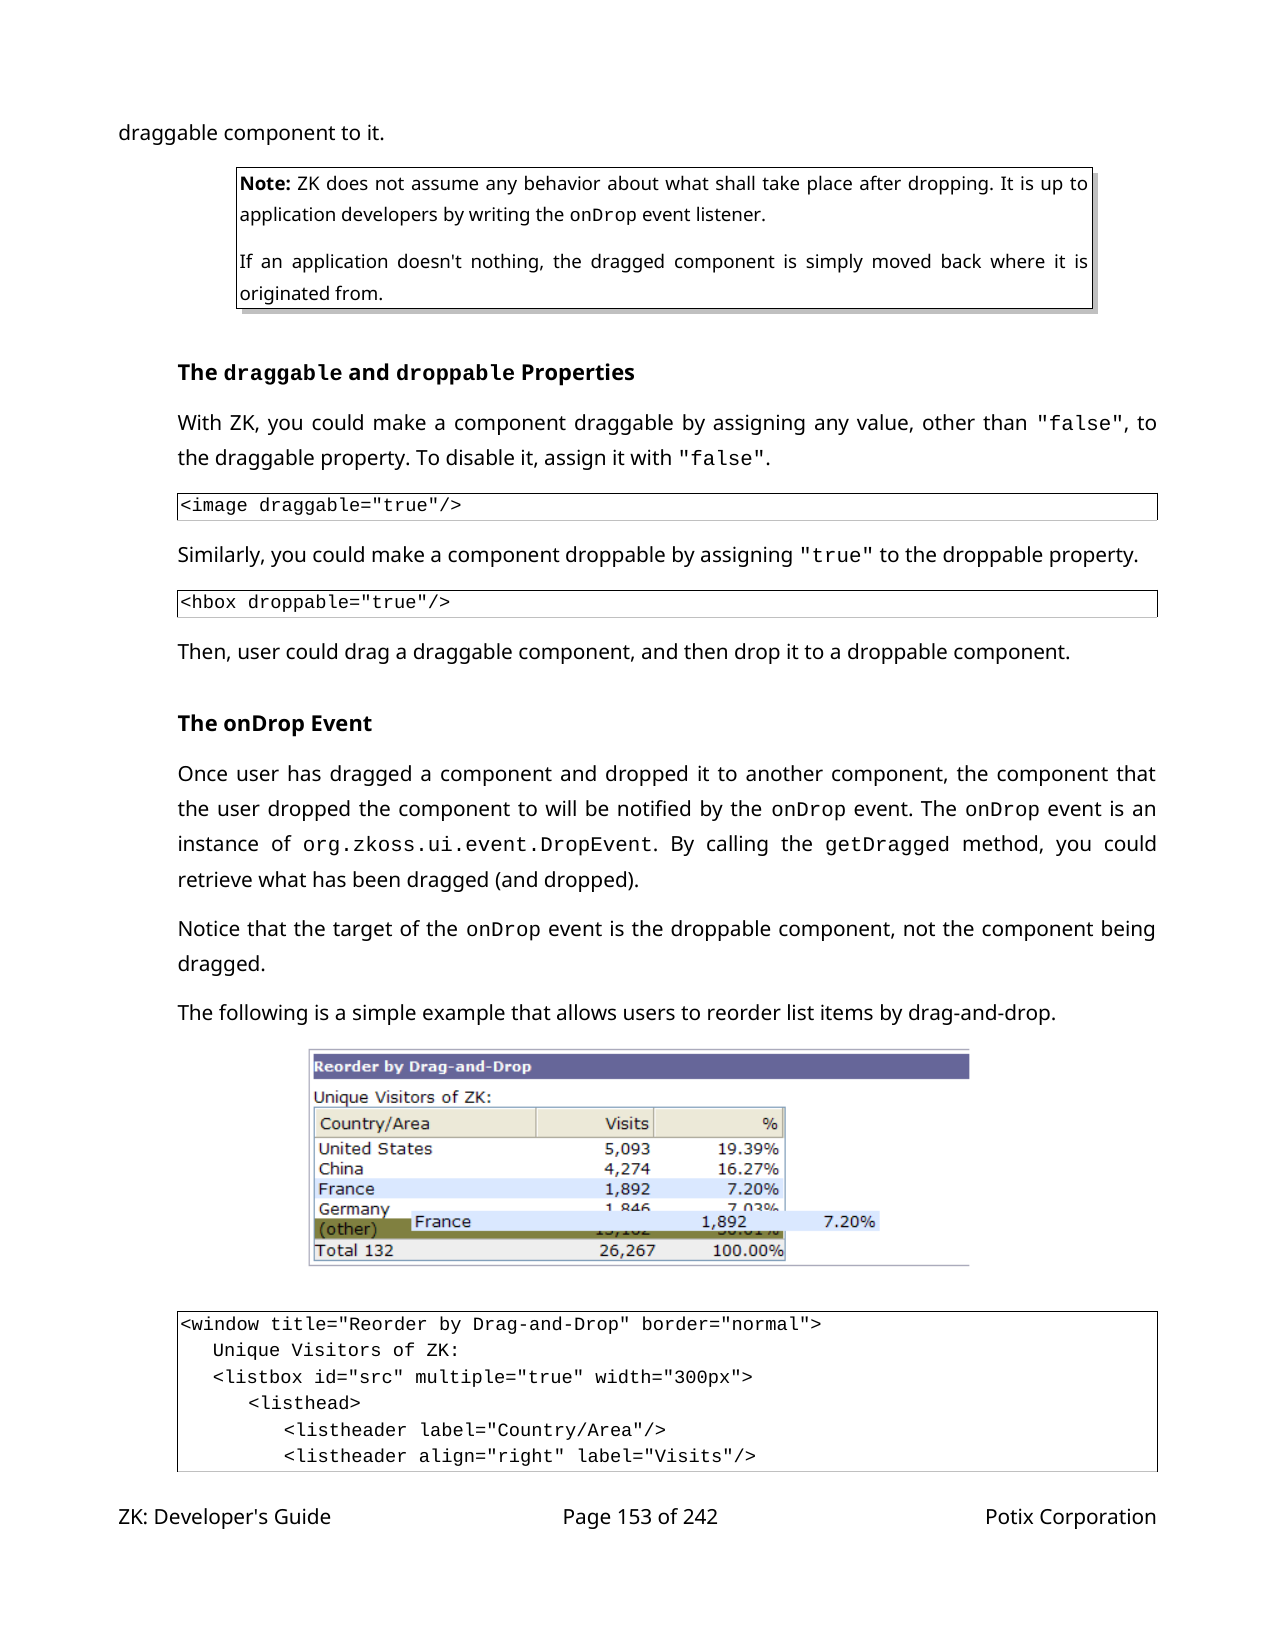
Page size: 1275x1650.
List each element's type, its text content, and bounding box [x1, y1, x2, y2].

text If an application doesn't nothing, the dragged component is simply moved back where it is originated from. [237, 245, 1092, 308]
subtitle The onDrop Event [177, 708, 1157, 738]
text <window title="Reorder by Drag-and-Drop" border="normal"> Unique Visitors of ZK: <listbox id="src" multiple="true" width="300px"> <listhead> <listheader label="Country/Area"/> <listheader align="right" label="Visits"/> [178, 1312, 1157, 1471]
text <hbox droppable="true"/> [178, 591, 1157, 617]
picture [305, 1044, 970, 1270]
text draggable component to it. [118, 118, 1157, 146]
subtitle The draggable and droppable Properties [177, 357, 1157, 387]
text Then, user could drag a draggable component, and then drop it to a droppable component. [177, 637, 1157, 666]
text With ZK, you could make a component draggable by assigning any value, other than "false", to the draggable property. To disable it, assign it with "false". [177, 408, 1157, 472]
text Note: ZK does not assume any behavior about what shall take place after dropping. It is up to application developers by writing the onDrop event listener. [237, 168, 1092, 228]
text The following is a simple example that allows users to reorder list items by drag-and-drop. [177, 998, 1157, 1027]
text Once user has dragged a component and dropped it to another component, the component that the user dropped the component to will be notified by the onDrop event. The onDrop event is an instance of org.zkoss.ui.event.DropEvent. By calling the getDragged method, you could retrieve what has been dragged (and dropped). [177, 759, 1157, 893]
text <image draggable="true"/> [178, 494, 1157, 520]
text Notice that the target of the onDrop event is the droppable component, not the component being dragged. [177, 914, 1157, 978]
text Similarly, you could make a component droppable by assigning "true" to the droppable property. [177, 540, 1157, 569]
